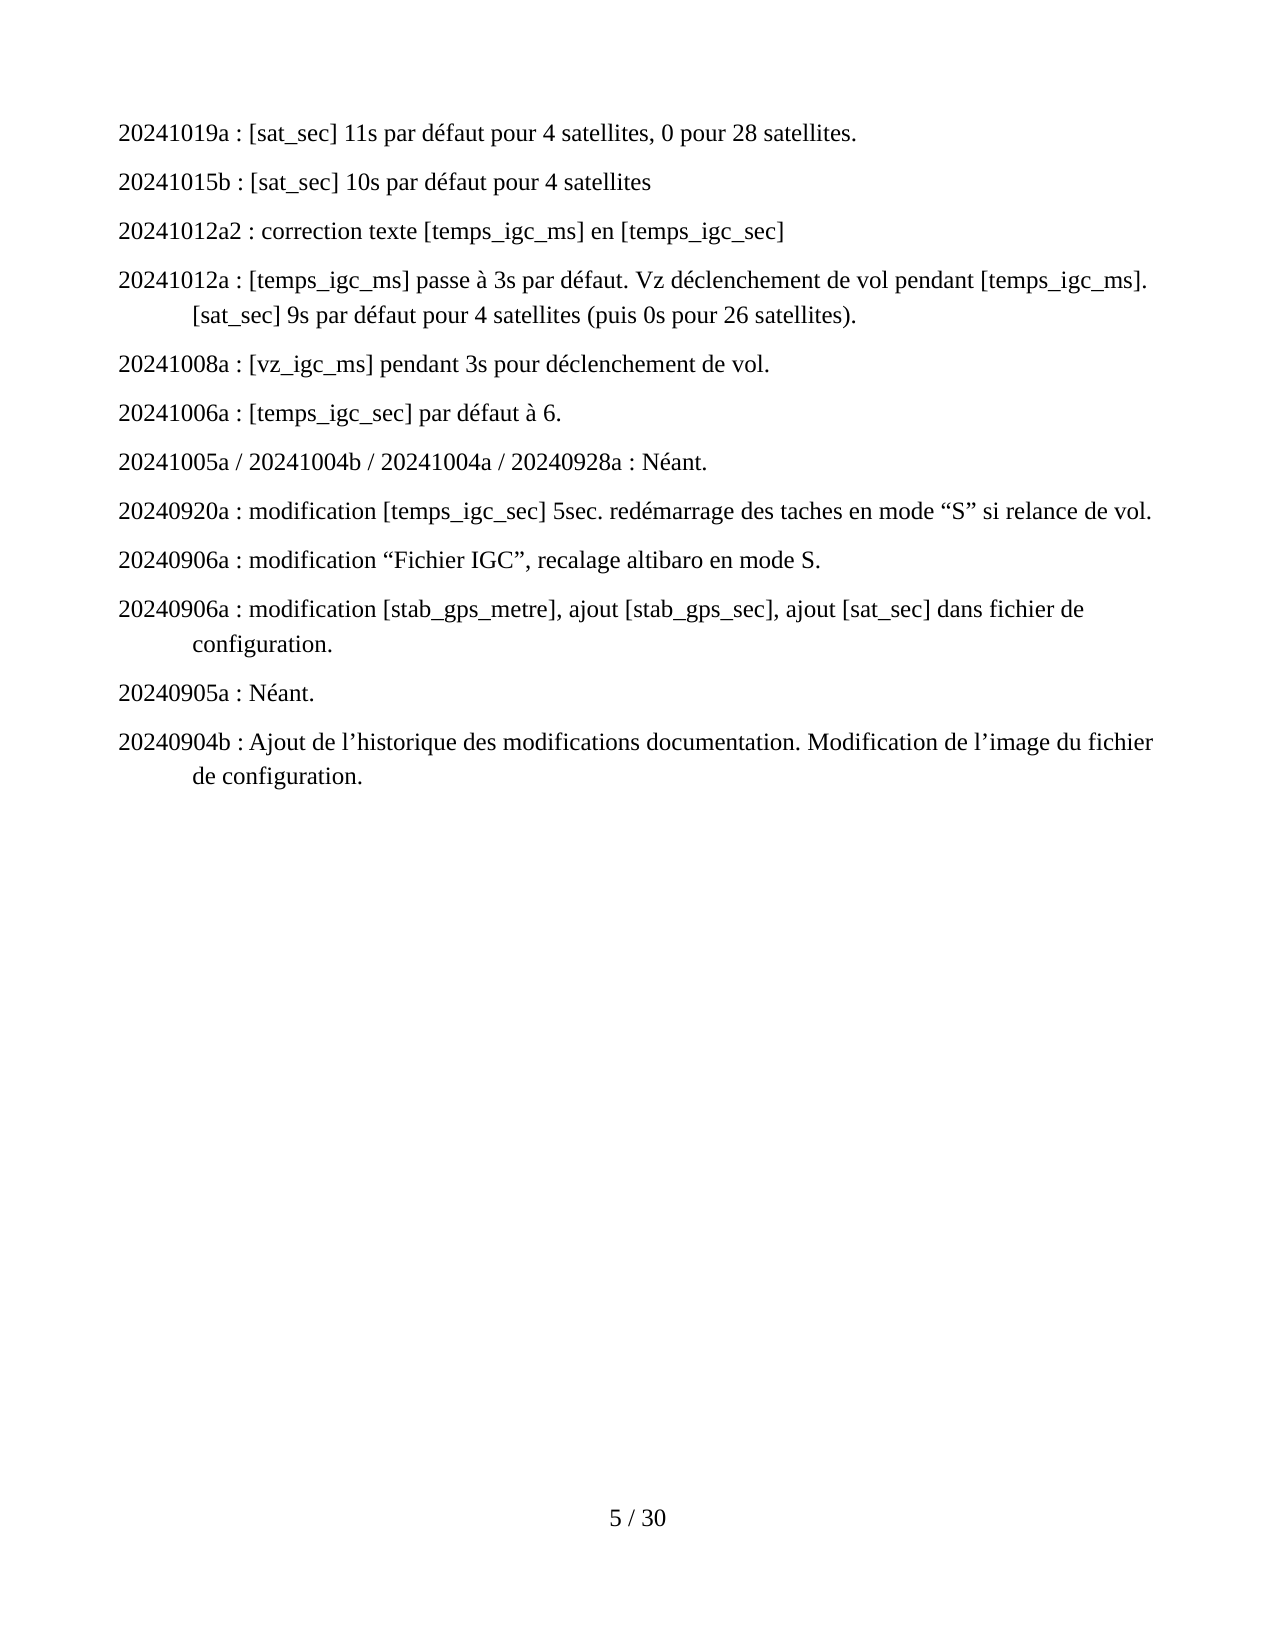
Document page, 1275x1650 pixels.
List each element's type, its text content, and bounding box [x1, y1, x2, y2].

text 20241012a : [temps_igc_ms] passe à 3s par défaut. Vz déclenchement de vol pendant [temps_igc_ms]. [sat_sec] 9s par défaut pour 4 satellites (puis 0s pour 26 satellites). [118, 265, 1157, 328]
text 20240920a : modification [temps_igc_sec] 5sec. redémarrage des taches en mode “S” si relance de vol. [118, 496, 1157, 525]
text 20241008a : [vz_igc_ms] pendant 3s pour déclenchement de vol. [118, 349, 1157, 378]
text 20240906a : modification [stab_gps_metre], ajout [stab_gps_sec], ajout [sat_sec] dans fichier de configuration. [118, 594, 1157, 657]
text 20241006a : [temps_igc_sec] par défaut à 6. [118, 398, 1157, 427]
text 20241019a : [sat_sec] 11s par défaut pour 4 satellites, 0 pour 28 satellites. [118, 118, 1157, 147]
text 20241012a2 : correction texte [temps_igc_ms] en [temps_igc_sec] [118, 216, 1157, 245]
text 20240904b : Ajout de l’historique des modifications documentation. Modification de l’image du fichier de configuration. [118, 727, 1157, 790]
text 20240906a : modification “Fichier IGC”, recalage altibaro en mode S. [118, 545, 1157, 574]
text 20241015b : [sat_sec] 10s par défaut pour 4 satellites [118, 167, 1157, 196]
text 20241005a / 20241004b / 20241004a / 20240928a : Néant. [118, 447, 1157, 476]
text 20240905a : Néant. [118, 678, 1157, 706]
